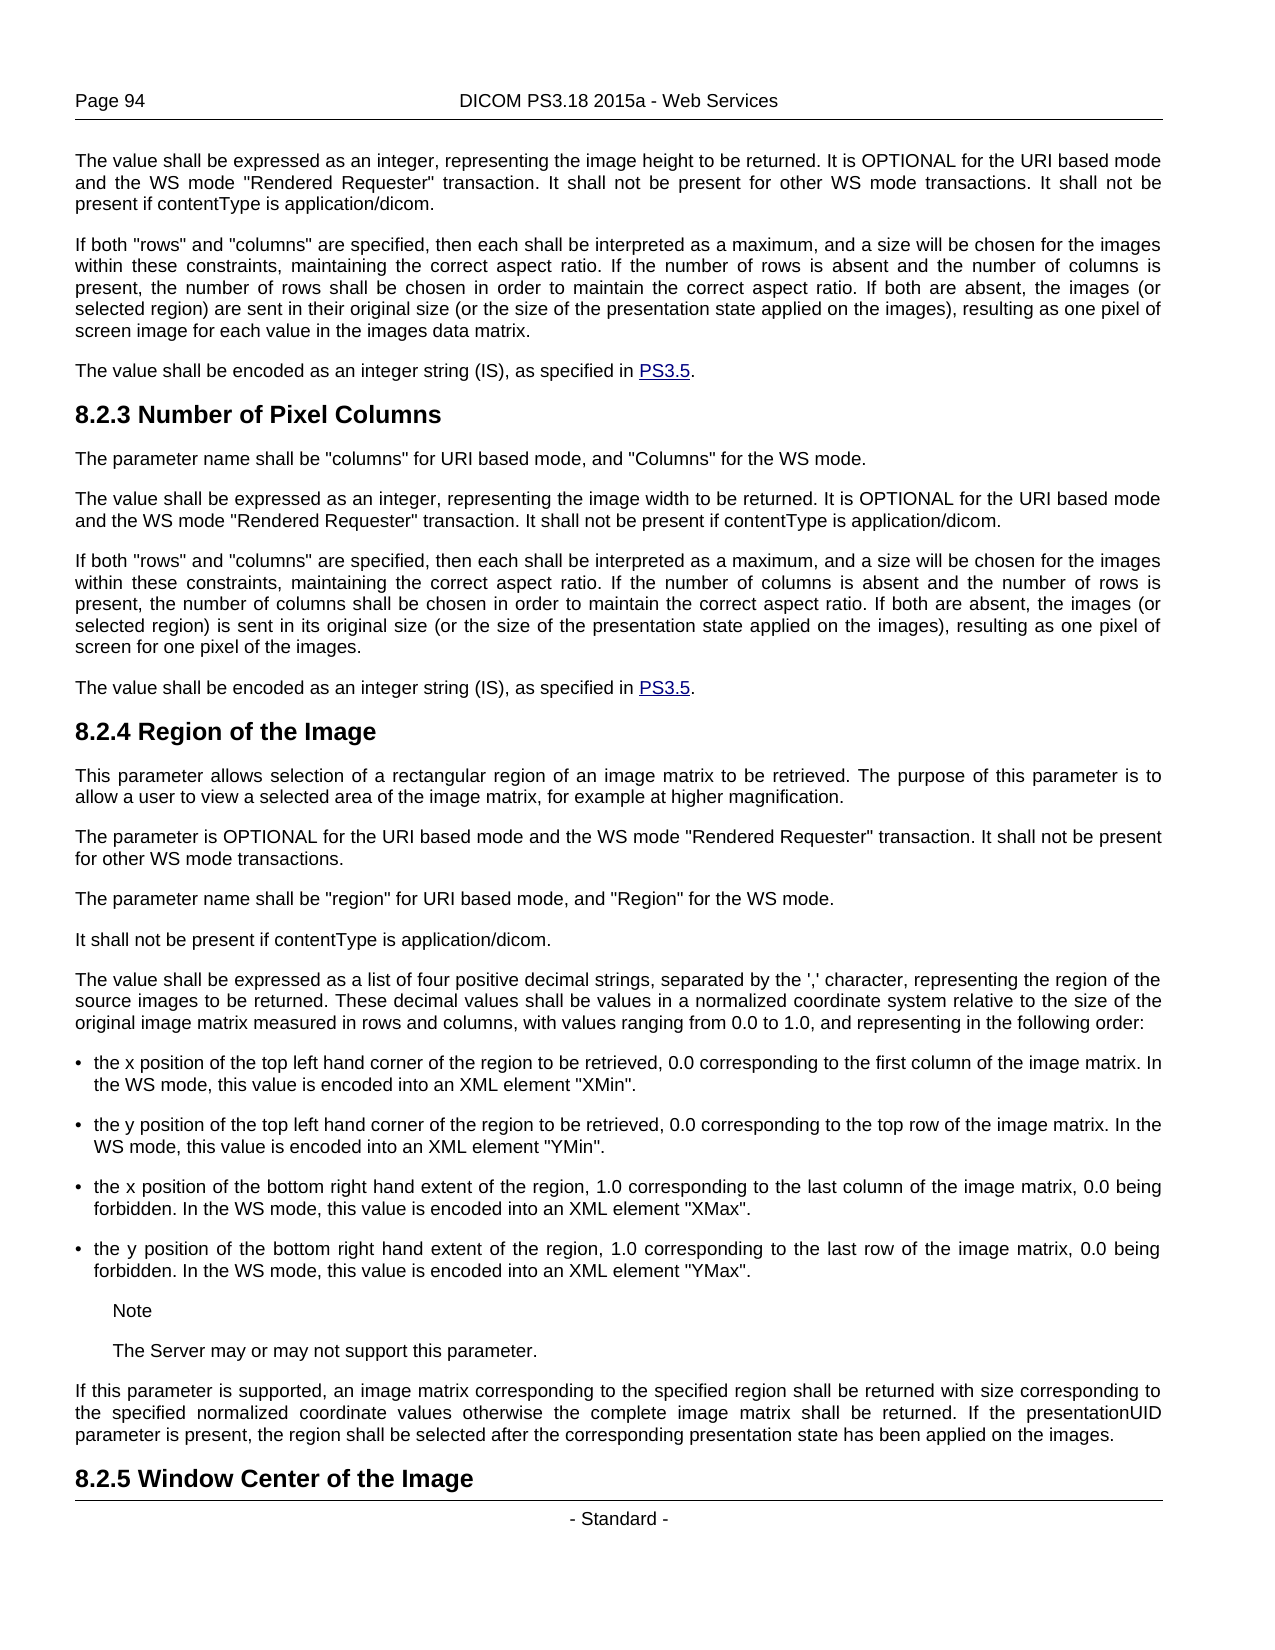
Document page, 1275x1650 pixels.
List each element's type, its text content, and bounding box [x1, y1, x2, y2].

text The parameter is OPTIONAL for the URI based mode and the WS mode "Rendered Requester" transaction. It shall not be present for other WS mode transactions. [75, 826, 1162, 869]
text The value shall be encoded as an integer string (IS), as specified in PS3.5. [75, 360, 1162, 382]
list the y position of the bottom right hand extent of the region, 1.0 corresponding to the last row of the image matrix, 0.0 being forbidden. In the WS mode, this value is encoded into an XML element "YMax". [75, 1238, 1162, 1281]
text Note [112, 1300, 1125, 1321]
text The parameter name shall be "region" for URI based mode, and "Region" for the WS mode. [75, 888, 1162, 910]
list the x position of the bottom right hand extent of the region, 1.0 corresponding to the last column of the image matrix, 0.0 being forbidden. In the WS mode, this value is encoded into an XML element "XMax". [75, 1176, 1162, 1219]
text The value shall be expressed as an integer, representing the image height to be returned. It is OPTIONAL for the URI based mode and the WS mode "Rendered Requester" transaction. It shall not be present for other WS mode transactions. It shall not be present if contentType is application/dicom. [75, 150, 1162, 215]
list the x position of the top left hand corner of the region to be retrieved, 0.0 corresponding to the first column of the image matrix. In the WS mode, this value is encoded into an XML element "XMin". [75, 1052, 1162, 1095]
text The parameter name shall be "columns" for URI based mode, and "Columns" for the WS mode. [75, 448, 1162, 469]
text 8.2.3 Number of Pixel Columns [75, 400, 1162, 429]
text 8.2.5 Window Center of the Image [75, 1464, 1162, 1492]
text The value shall be encoded as an integer string (IS), as specified in PS3.5. [75, 677, 1162, 698]
text The value shall be expressed as an integer, representing the image width to be returned. It is OPTIONAL for the URI based mode and the WS mode "Rendered Requester" transaction. It shall not be present if contentType is application/dicom. [75, 488, 1162, 531]
text This parameter allows selection of a rectangular region of an image matrix to be retrieved. The purpose of this parameter is to allow a user to view a selected area of the image matrix, for example at higher magnification. [75, 764, 1162, 807]
text The Server may or may not support this parameter. [112, 1340, 1125, 1362]
text If this parameter is supported, an image matrix corresponding to the specified region shall be returned with size corresponding to the specified normalized coordinate values otherwise the complete image matrix shall be returned. If the presentationUID parameter is present, the region shall be selected after the corresponding presentation state has been applied on the images. [75, 1380, 1162, 1445]
text If both "rows" and "columns" are specified, then each shall be interpreted as a maximum, and a size will be chosen for the images within these constraints, maintaining the correct aspect ratio. If the number of columns is absent and the number of rows is present, the number of columns shall be chosen in order to maintain the correct aspect ratio. If both are absent, the images (or selected region) is sent in its original size (or the size of the presentation state applied on the images), resulting as one pixel of screen for one pixel of the images. [75, 550, 1162, 658]
text 8.2.4 Region of the Image [75, 717, 1162, 746]
text If both "rows" and "columns" are specified, then each shall be interpreted as a maximum, and a size will be chosen for the images within these constraints, maintaining the correct aspect ratio. If the number of rows is absent and the number of columns is present, the number of rows shall be chosen in order to maintain the correct aspect ratio. If both are absent, the images (or selected region) are sent in their original size (or the size of the presentation state applied on the images), resulting as one pixel of screen image for each value in the images data matrix. [75, 233, 1162, 341]
text The value shall be expressed as a list of four positive decimal strings, separated by the ',' character, representing the region of the source images to be returned. These decimal values shall be values in a normalized coordinate system relative to the size of the original image matrix measured in rows and columns, with values ranging from 0.0 to 1.0, and representing in the following order: [75, 969, 1162, 1033]
list the y position of the top left hand corner of the region to be retrieved, 0.0 corresponding to the top row of the image matrix. In the WS mode, this value is encoded into an XML element "YMin". [75, 1114, 1162, 1157]
text It shall not be present if contentType is application/dicom. [75, 928, 1162, 950]
